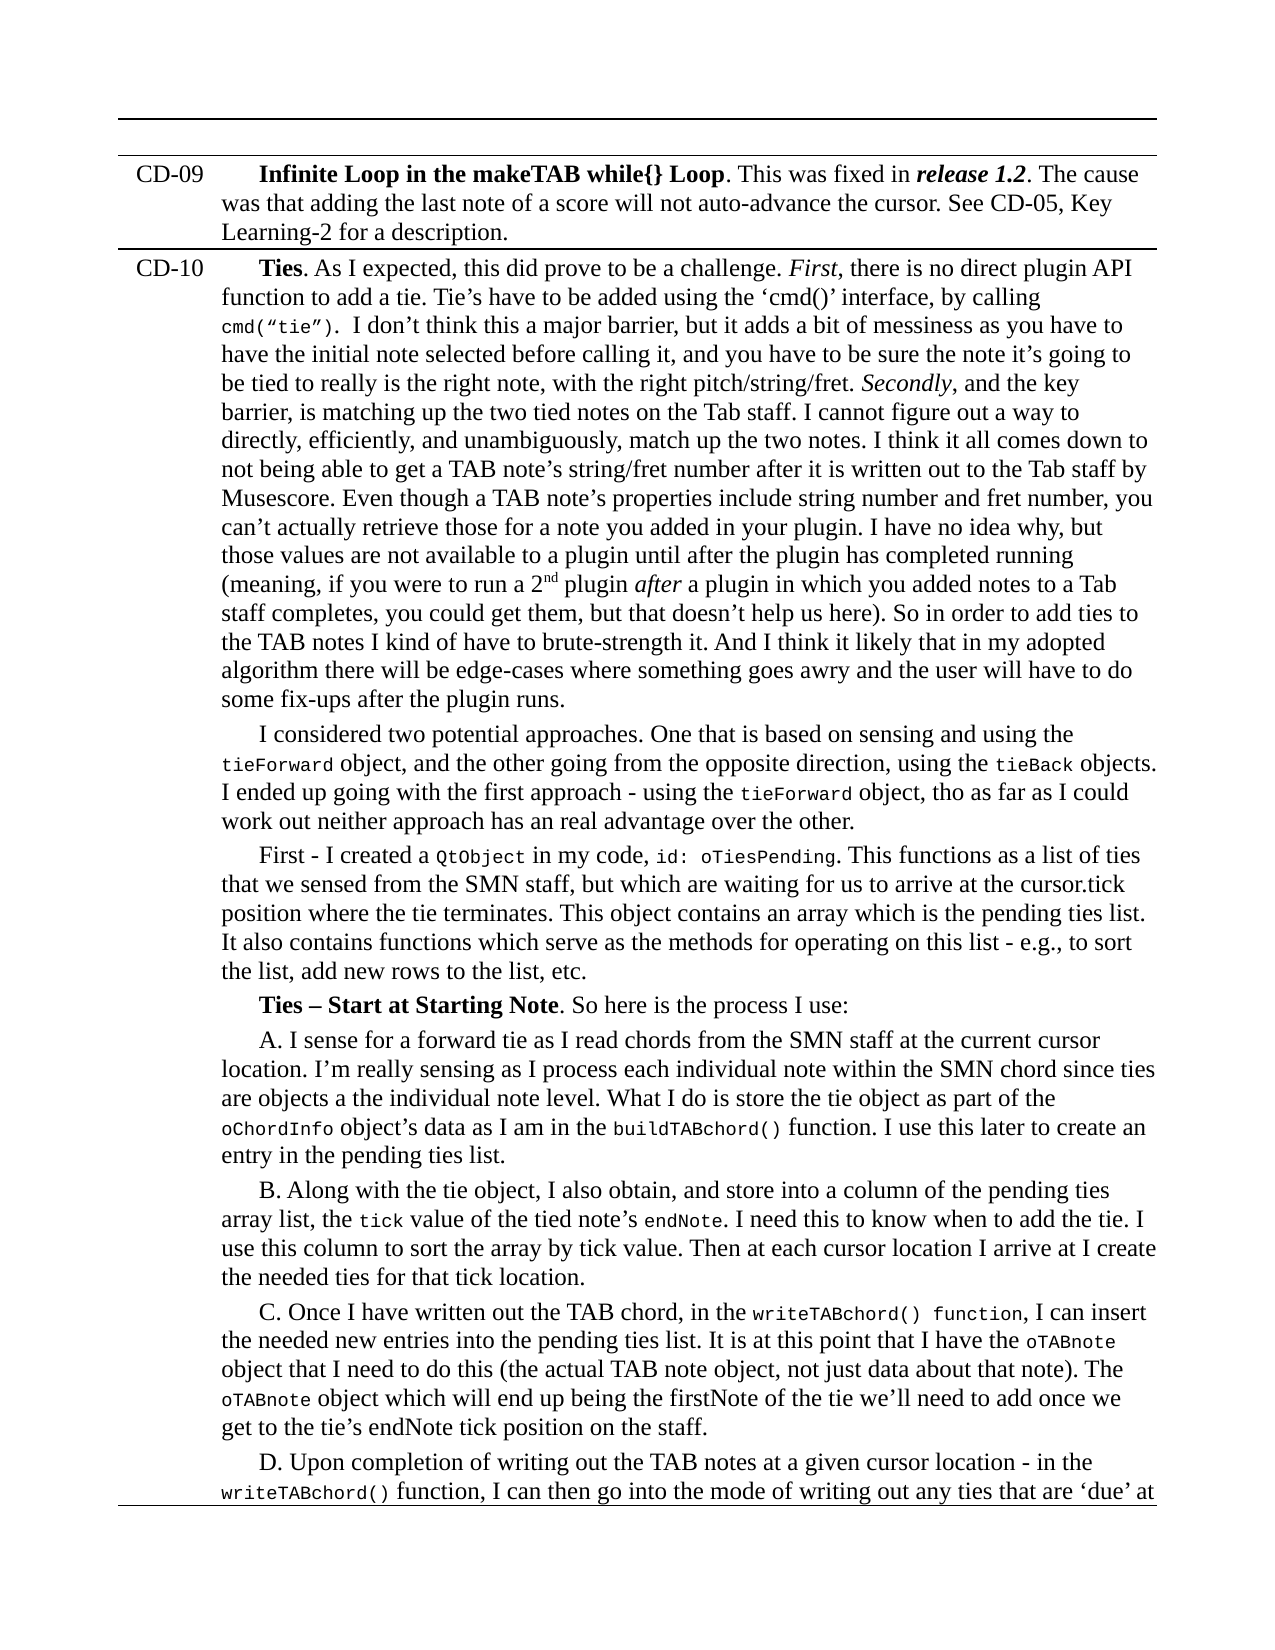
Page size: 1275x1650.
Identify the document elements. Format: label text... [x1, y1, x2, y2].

table_cell Ties. As I expected, this did prove to be a challenge. First, there is no direct plugin API function to add a tie. Tie’s have to be added using the ‘cmd()’ interface, by calling cmd(“tie”). I don’t think this a major barrier, but it adds a bit of messiness as you have to have the initial note selected before calling it, and you have to be sure the note it’s going to be tied to really is the right note, with the right pitch/string/fret. Secondly, and the key barrier, is matching up the two tied notes on the Tab staff. I cannot figure out a way to directly, efficiently, and unambiguously, match up the two notes. I think it all comes down to not being able to get a TAB note’s string/fret number after it is written out to the Tab staff by Musescore. Even though a TAB note’s properties include string number and fret number, you can’t actually retrieve those for a note you added in your plugin. I have no idea why, but those values are not available to a plugin until after the plugin has completed running (meaning, if you were to run a 2nd plugin after a plugin in which you added notes to a Tab staff completes, you could get them, but that doesn’t help us here). So in order to add ties to the TAB notes I kind of have to brute-strength it. And I think it likely that in my adopted algorithm there will be edge-cases where something goes awry and the user will have to do some fix-ups after the plugin runs. I considered two potential approaches. One that is based on sensing and using the tieForward object, and the other going from the opposite direction, using the tieBack objects. I ended up going with the first approach - using the tieForward object, tho as far as I could work out neither approach has an real advantage over the other. First - I created a QtObject in my code, id: oTiesPending. This functions as a list of ties that we sensed from the SMN staff, but which are waiting for us to arrive at the cursor.tick position where the tie terminates. This object contains an array which is the pending ties list. It also contains functions which serve as the methods for operating on this list - e.g., to sort the list, add new rows to the list, etc. Ties – Start at Starting Note. So here is the process I use: A. I sense for a forward tie as I read chords from the SMN staff at the current cursor location. I’m really sensing as I process each individual note within the SMN chord since ties are objects a the individual note level. What I do is store the tie object as part of the oChordInfo object’s data as I am in the buildTABchord() function. I use this later to create an entry in the pending ties list. B. Along with the tie object, I also obtain, and store into a column of the pending ties array list, the tick value of the tied note’s endNote. I need this to know when to add the tie. I use this column to sort the array by tick value. Then at each cursor location I arrive at I create the needed ties for that tick location. C. Once I have written out the TAB chord, in the writeTABchord() function, I can insert the needed new entries into the pending ties list. It is at this point that I have the oTABnote object that I need to do this (the actual TAB note object, not just data about that note). The oTABnote object which will end up being the firstNote of the tie we’ll need to add once we get to the tie’s endNote tick position on the staff. D. Upon completion of writing out the TAB notes at a given cursor location - in the writeTABchord() function, I can then go into the mode of writing out any ties that are ‘due’ at [221, 250, 1157, 1505]
table_cell CD-10 [118, 250, 221, 1505]
table_cell Infinite Loop in the makeTAB while{} Loop. This was fixed in release 1.2. The cause was that adding the last note of a score will not auto-advance the cursor. See CD-05, Key Learning-2 for a description. [221, 156, 1157, 248]
table_cell [118, 120, 221, 154]
table_cell CD-09 [118, 156, 221, 248]
